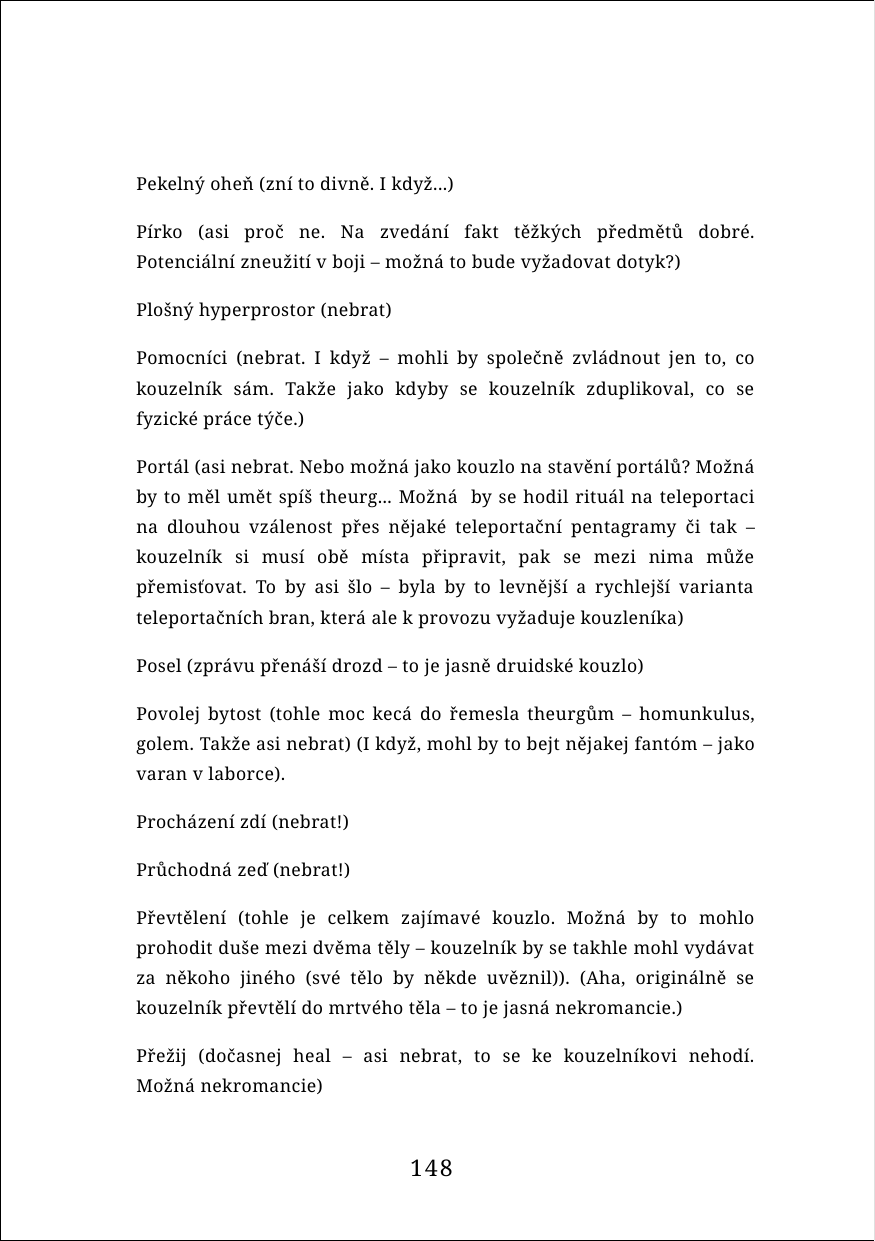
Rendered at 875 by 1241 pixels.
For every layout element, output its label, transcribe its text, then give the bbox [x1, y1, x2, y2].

text Plošný hyperprostor (nebrat) [136, 298, 756, 322]
text Portál (asi nebrat. Nebo možná jako kouzlo na stavění portálů? Možná by to měl umět spíš theurg... Možná by se hodil rituál na teleportaci na dlouhou vzálenost přes nějaké teleportační pentagramy či tak – kouzelník si musí obě místa připravit, pak se mezi nima může přemisťovat. To by asi šlo – byla by to levnější a rychlejší varianta teleportačních bran, která ale k provozu vyžaduje kouzleníka) [136, 454, 756, 629]
text Pekelný oheň (zní to divně. I když...) [136, 172, 756, 196]
text Posel (zprávu přenáší drozd – to je jasně druidské kouzlo) [136, 653, 756, 677]
text Přežij (dočasnej heal – asi nebrat, to se ke kouzelníkovi nehodí. Možná nekromancie) [136, 1044, 756, 1098]
text Převtělení (tohle je celkem zajímavé kouzlo. Možná by to mohlo prohodit duše mezi dvěma těly – kouzelník by se takhle mohl vydávat za někoho jiného (své tělo by někde uvěznil)). (Aha, originálně se kouzelník převtělí do mrtvého těla – to je jasná nekromancie.) [136, 905, 756, 1020]
text Průchodná zeď (nebrat!) [136, 857, 756, 881]
text Procházení zdí (nebrat!) [136, 809, 756, 833]
text Pomocníci (nebrat. I když – mohli by společně zvládnout jen to, co kouzelník sám. Takže jako kdyby se kouzelník zduplikoval, co se fyzické práce týče.) [136, 346, 756, 430]
text Pírko (asi proč ne. Na zvedání fakt těžkých předmětů dobré. Potenciální zneužití v boji – možná to bude vyžadovat dotyk?) [136, 220, 756, 274]
text Povolej bytost (tohle moc kecá do řemesla theurgům – homunkulus, golem. Takže asi nebrat) (I když, mohl by to bejt nějakej fantóm – jako varan v laborce). [136, 701, 756, 786]
